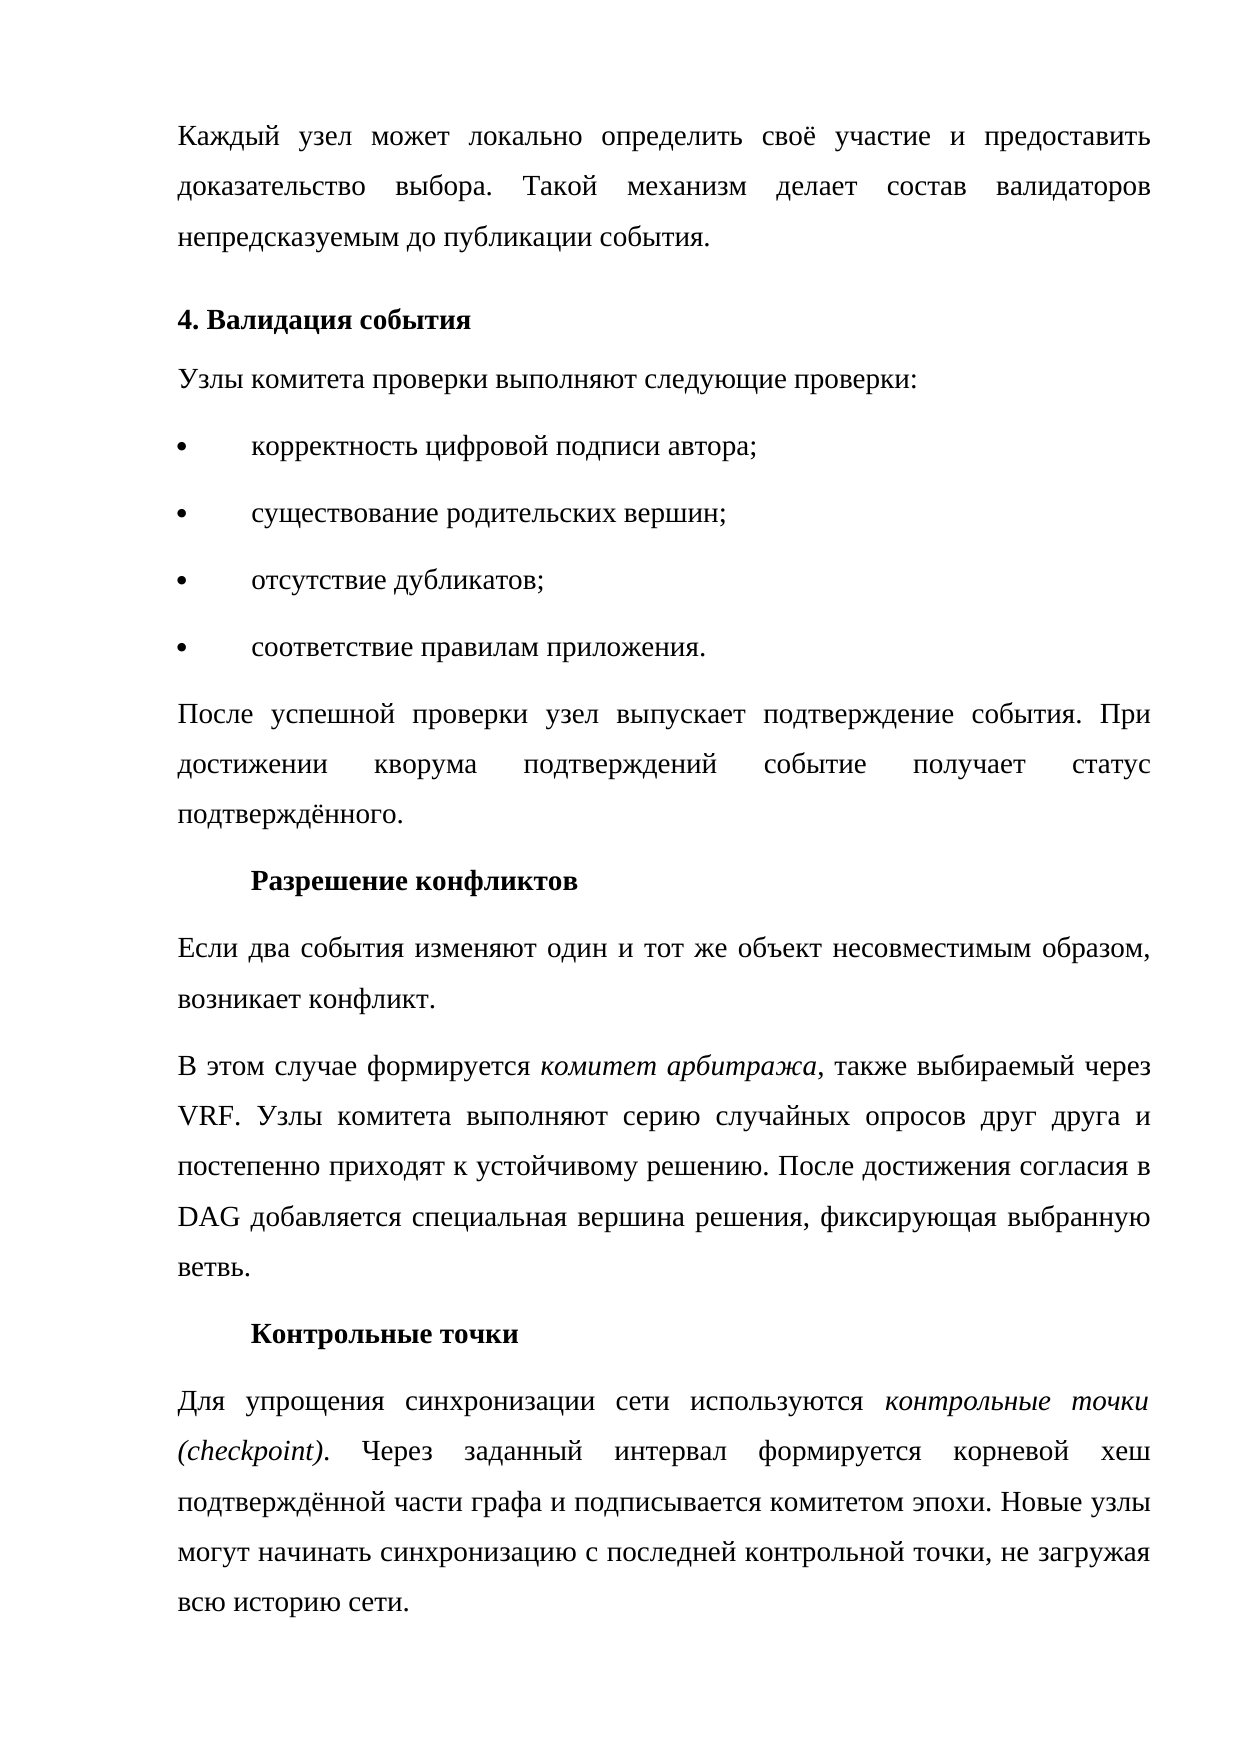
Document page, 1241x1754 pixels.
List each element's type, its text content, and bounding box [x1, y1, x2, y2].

list соответствие правилам приложения. [177, 629, 1152, 662]
text После успешной проверки узел выпускает подтверждение события. При достижении кворума подтверждений событие получает статус подтверждённого. [177, 696, 1152, 830]
text Контрольные точки [177, 1316, 1152, 1349]
text Узлы комитета проверки выполняют следующие проверки: [177, 361, 1152, 394]
text Если два события изменяют один и тот же объект несовместимым образом, возникает конфликт. [177, 931, 1152, 1014]
list существование родительских вершин; [177, 495, 1152, 528]
list корректность цифровой подписи автора; [177, 428, 1152, 462]
list отсутствие дубликатов; [177, 562, 1152, 596]
text 4. Валидация события [177, 302, 1152, 336]
text Каждый узел может локально определить своё участие и предоставить доказательство выбора. Такой механизм делает состав валидаторов непредсказуемым до публикации события. [177, 118, 1152, 252]
text Разрешение конфликтов [177, 863, 1152, 897]
text Для упрощения синхронизации сети используются контрольные точки (checkpoint). Через заданный интервал формируется корневой хеш подтверждённой части графа и подписывается комитетом эпохи. Новые узлы могут начинать синхронизацию с последней контрольной точки, не загружая всю историю сети. [177, 1383, 1152, 1618]
text В этом случае формируется комитет арбитража, также выбираемый через VRF. Узлы комитета выполняют серию случайных опросов друг друга и постепенно приходят к устойчивому решению. После достижения согласия в DAG добавляется специальная вершина решения, фиксирующая выбранную ветвь. [177, 1048, 1152, 1283]
